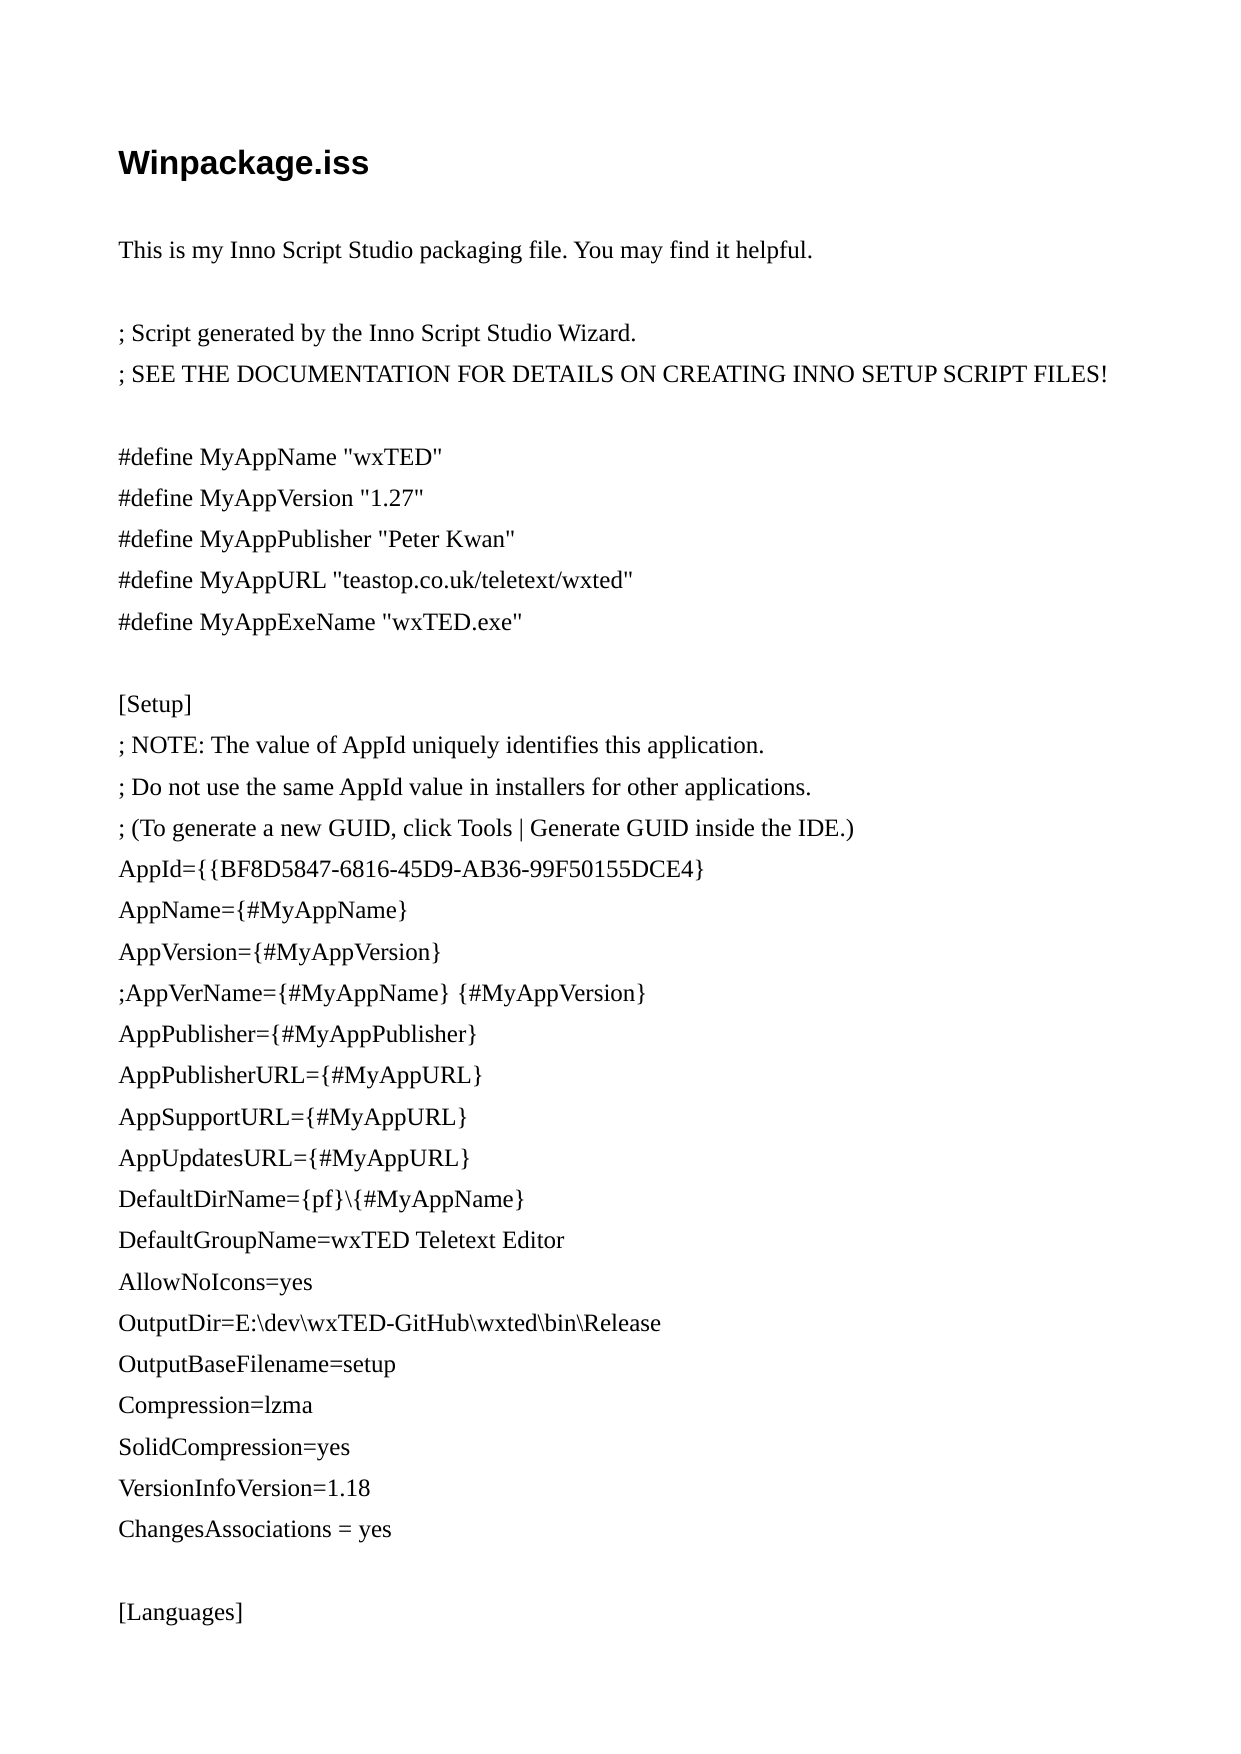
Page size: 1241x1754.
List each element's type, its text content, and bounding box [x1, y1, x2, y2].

text This is my Inno Script Studio packaging file. You may find it helpful. [118, 236, 1122, 264]
text SolidCompression=yes [118, 1432, 1122, 1461]
text AppName={#MyAppName} [118, 896, 1122, 924]
text ; Do not use the same AppId value in installers for other applications. [118, 772, 1122, 801]
text AppId={{BF8D5847-6816-45D9-AB36-99F50155DCE4} [118, 854, 1122, 883]
text AppUpdatesURL={#MyAppURL} [118, 1143, 1122, 1172]
text #define MyAppVersion "1.27" [118, 483, 1122, 512]
subtitle Winpackage.iss [118, 143, 1122, 182]
text ; Script generated by the Inno Script Studio Wizard. [118, 318, 1122, 347]
text AllowNoIcons=yes [118, 1267, 1122, 1296]
text #define MyAppURL "teastop.co.uk/teletext/wxted" [118, 566, 1122, 594]
text VersionInfoVersion=1.18 [118, 1473, 1122, 1502]
text Compression=lzma [118, 1391, 1122, 1419]
text OutputDir=E:\dev\wxTED-GitHub\wxted\bin\Release [118, 1308, 1122, 1337]
text ; SEE THE DOCUMENTATION FOR DETAILS ON CREATING INNO SETUP SCRIPT FILES! [118, 359, 1122, 388]
text AppSupportURL={#MyAppURL} [118, 1102, 1122, 1131]
text [Setup] [118, 689, 1122, 718]
text #define MyAppExeName "wxTED.exe" [118, 607, 1122, 636]
text #define MyAppName "wxTED" [118, 442, 1122, 471]
text ; NOTE: The value of AppId uniquely identifies this application. [118, 731, 1122, 759]
text ChangesAssociations = yes [118, 1514, 1122, 1543]
text DefaultDirName={pf}\{#MyAppName} [118, 1184, 1122, 1213]
text DefaultGroupName=wxTED Teletext Editor [118, 1226, 1122, 1254]
text AppVersion={#MyAppVersion} [118, 937, 1122, 966]
text ;AppVerName={#MyAppName} {#MyAppVersion} [118, 978, 1122, 1007]
text [Languages] [118, 1597, 1122, 1626]
text AppPublisherURL={#MyAppURL} [118, 1061, 1122, 1089]
text ; (To generate a new GUID, click Tools | Generate GUID inside the IDE.) [118, 813, 1122, 842]
text AppPublisher={#MyAppPublisher} [118, 1019, 1122, 1048]
text OutputBaseFilename=setup [118, 1349, 1122, 1378]
text #define MyAppPublisher "Peter Kwan" [118, 524, 1122, 553]
